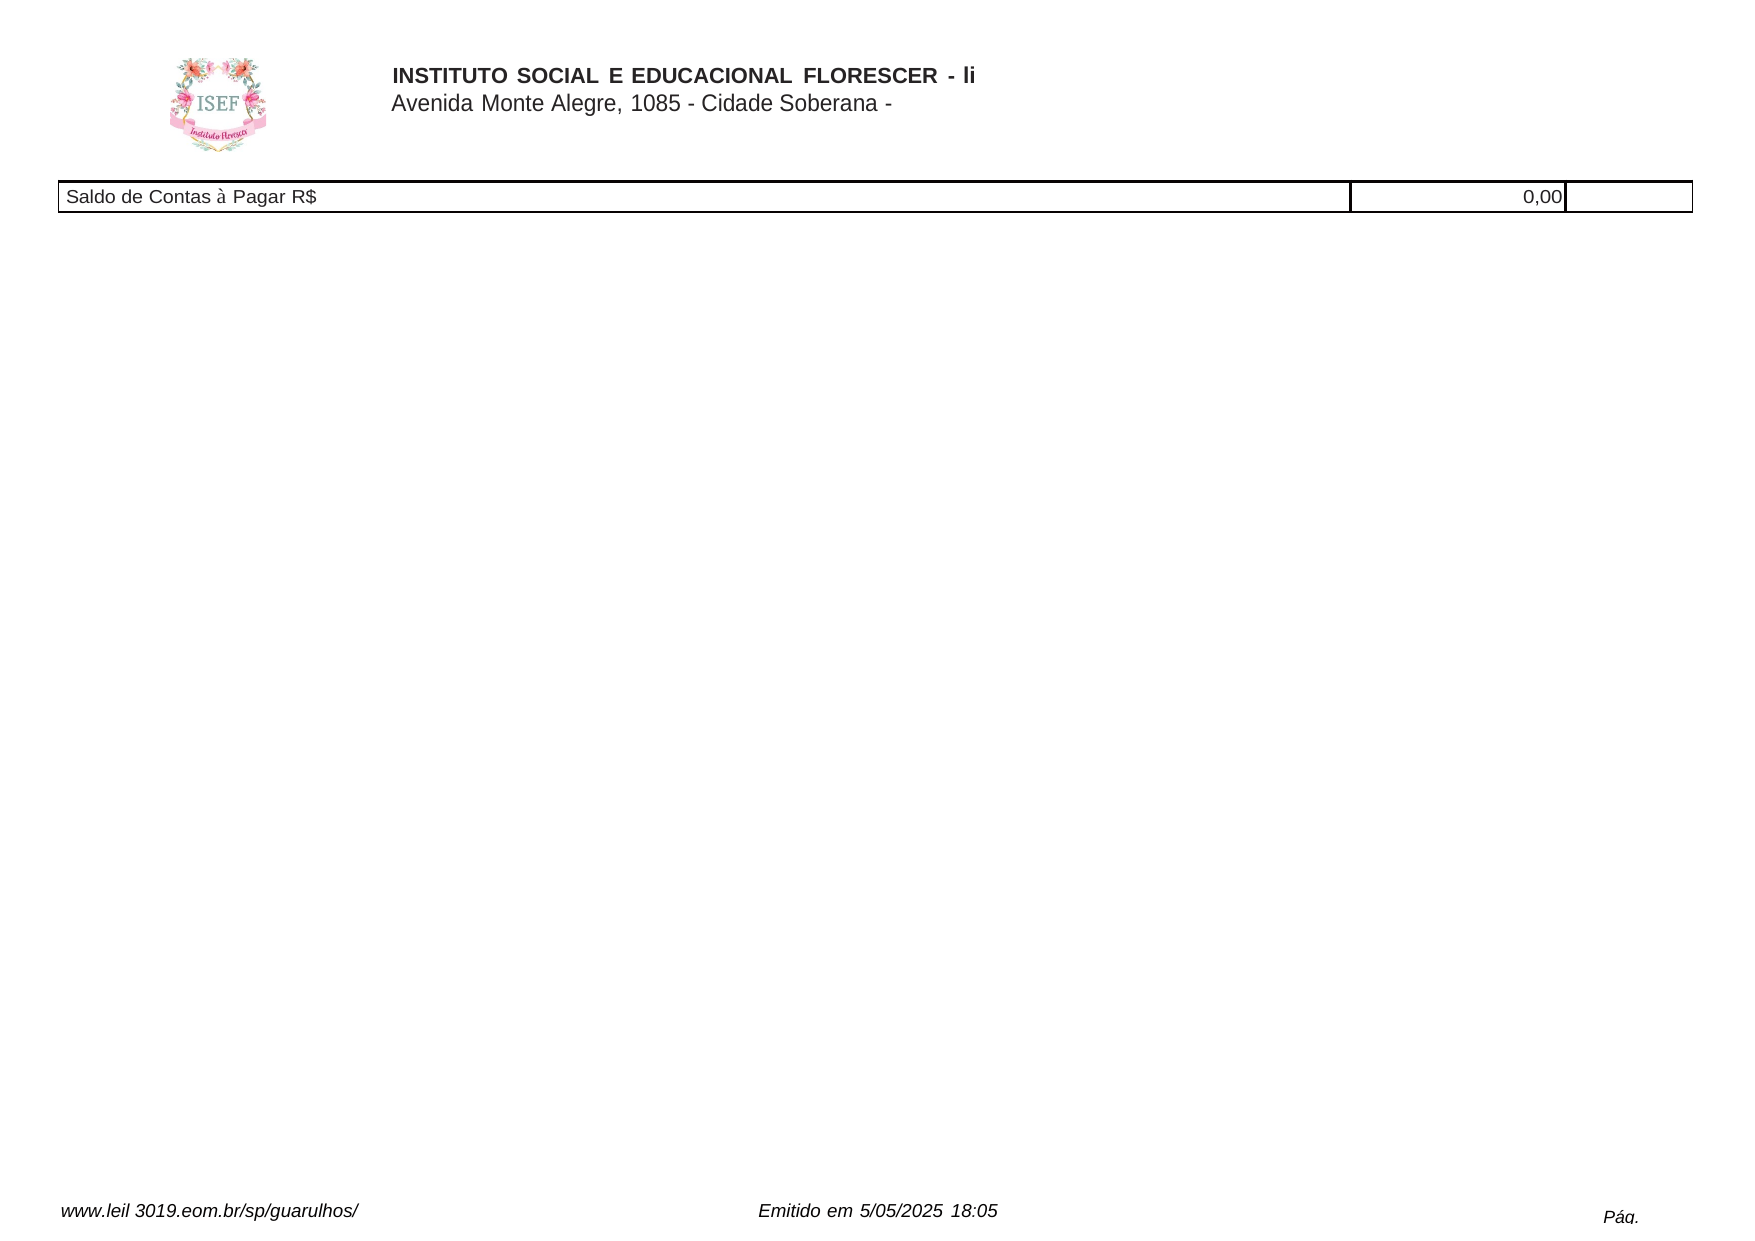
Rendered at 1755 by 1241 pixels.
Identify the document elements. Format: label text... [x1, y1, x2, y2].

table_cell [1567, 183, 1692, 211]
table_cell 0,00 [1352, 183, 1564, 211]
table_cell Saldo de Contas à Pagar R$ [59, 183, 1349, 211]
